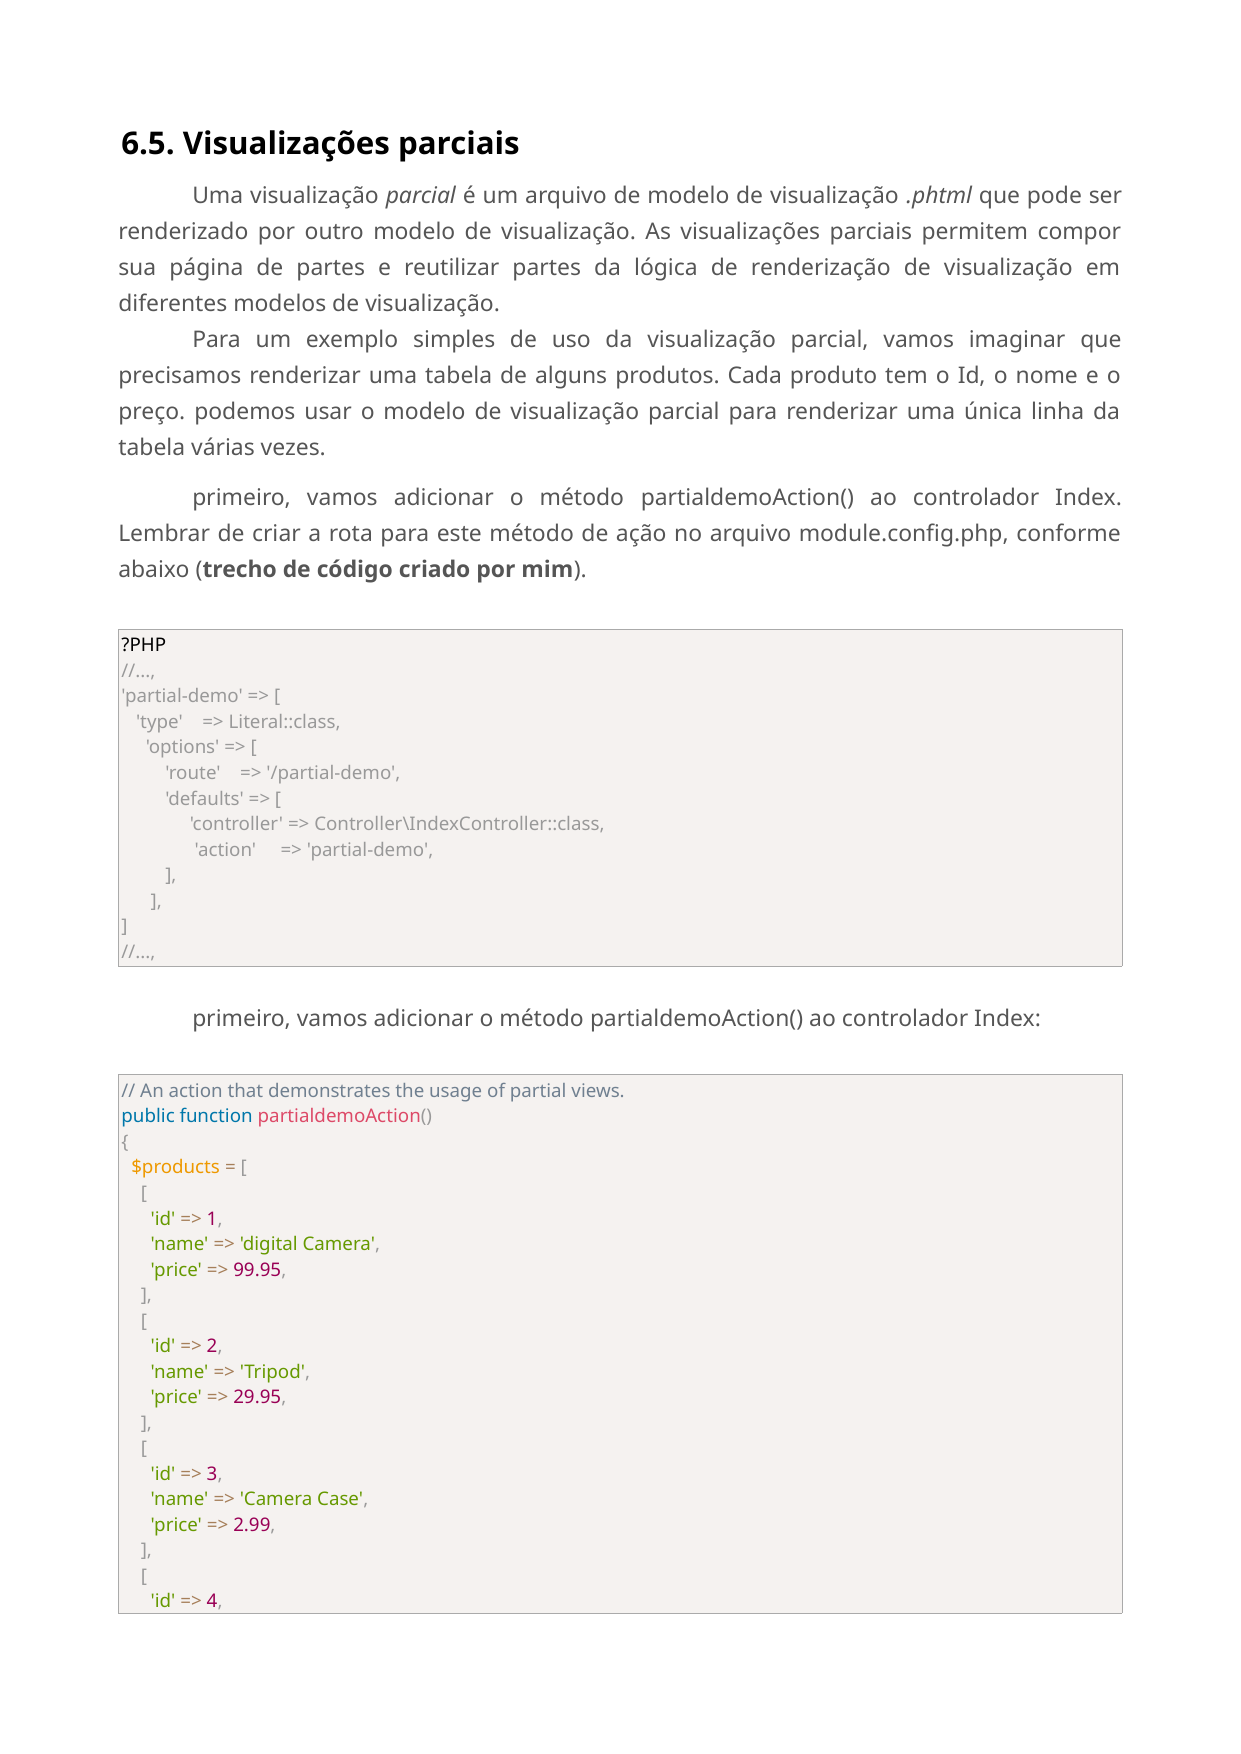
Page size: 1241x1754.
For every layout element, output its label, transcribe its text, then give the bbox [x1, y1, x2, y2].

text Para um exemplo simples de uso da visualização parcial, vamos imaginar que precisamos renderizar uma tabela de alguns produtos. Cada produto tem o Id, o nome e o preço. podemos usar o modelo de visualização parcial para renderizar uma única linha da tabela várias vezes. [118, 323, 1122, 462]
text primeiro, vamos adicionar o método partialdemoAction() ao controlador Index. Lembrar de criar a rota para este método de ação no arquivo module.config.php, conforme abaixo (trecho de código criado por mim). [118, 481, 1122, 584]
text ], [119, 1534, 1122, 1559]
text //..., [119, 935, 1122, 966]
text ], [119, 1278, 1122, 1304]
text ], [119, 858, 1122, 884]
text 'name' => 'Tripod', [119, 1355, 1122, 1381]
text $products = [ [119, 1151, 1122, 1176]
text 'action' => 'partial-demo', [119, 833, 1122, 858]
text 'id' => 4, [119, 1585, 1122, 1613]
text Uma visualização parcial é um arquivo de modelo de visualização .phtml que pode ser renderizado por outro modelo de visualização. As visualizações parciais permitem compor sua página de partes e reutilizar partes da lógica de renderização de visualização em diferentes modelos de visualização. [118, 179, 1122, 318]
text 'options' => [ [119, 731, 1122, 756]
text 'name' => 'Camera Case', [119, 1483, 1122, 1508]
text { [119, 1125, 1122, 1151]
subtitle 6.5. Visualizações parciais [118, 118, 1122, 167]
text 'partial-demo' => [ [119, 680, 1122, 705]
text 'price' => 99.95, [119, 1253, 1122, 1278]
text 'price' => 2.99, [119, 1508, 1122, 1534]
text [ [119, 1304, 1122, 1329]
text 'price' => 29.95, [119, 1381, 1122, 1406]
text ?PHP [119, 630, 1122, 654]
text primeiro, vamos adicionar o método partialdemoAction() ao controlador Index: [118, 1002, 1122, 1034]
text [ [119, 1559, 1122, 1585]
text 'id' => 1, [119, 1202, 1122, 1227]
text 'controller' => Controller\IndexController::class, [119, 807, 1122, 833]
text 'name' => 'digital Camera', [119, 1227, 1122, 1253]
text 'type' => Literal::class, [119, 705, 1122, 731]
text // An action that demonstrates the usage of partial views. [119, 1075, 1122, 1100]
text ], [119, 1406, 1122, 1432]
text //..., [119, 654, 1122, 680]
text [ [119, 1176, 1122, 1202]
text ], [119, 884, 1122, 909]
text 'id' => 3, [119, 1457, 1122, 1483]
text 'id' => 2, [119, 1329, 1122, 1355]
text ] [119, 909, 1122, 935]
text [ [119, 1432, 1122, 1457]
text public function partialdemoAction() [119, 1100, 1122, 1125]
text 'route' => '/partial-demo', [119, 756, 1122, 782]
text 'defaults' => [ [119, 782, 1122, 807]
